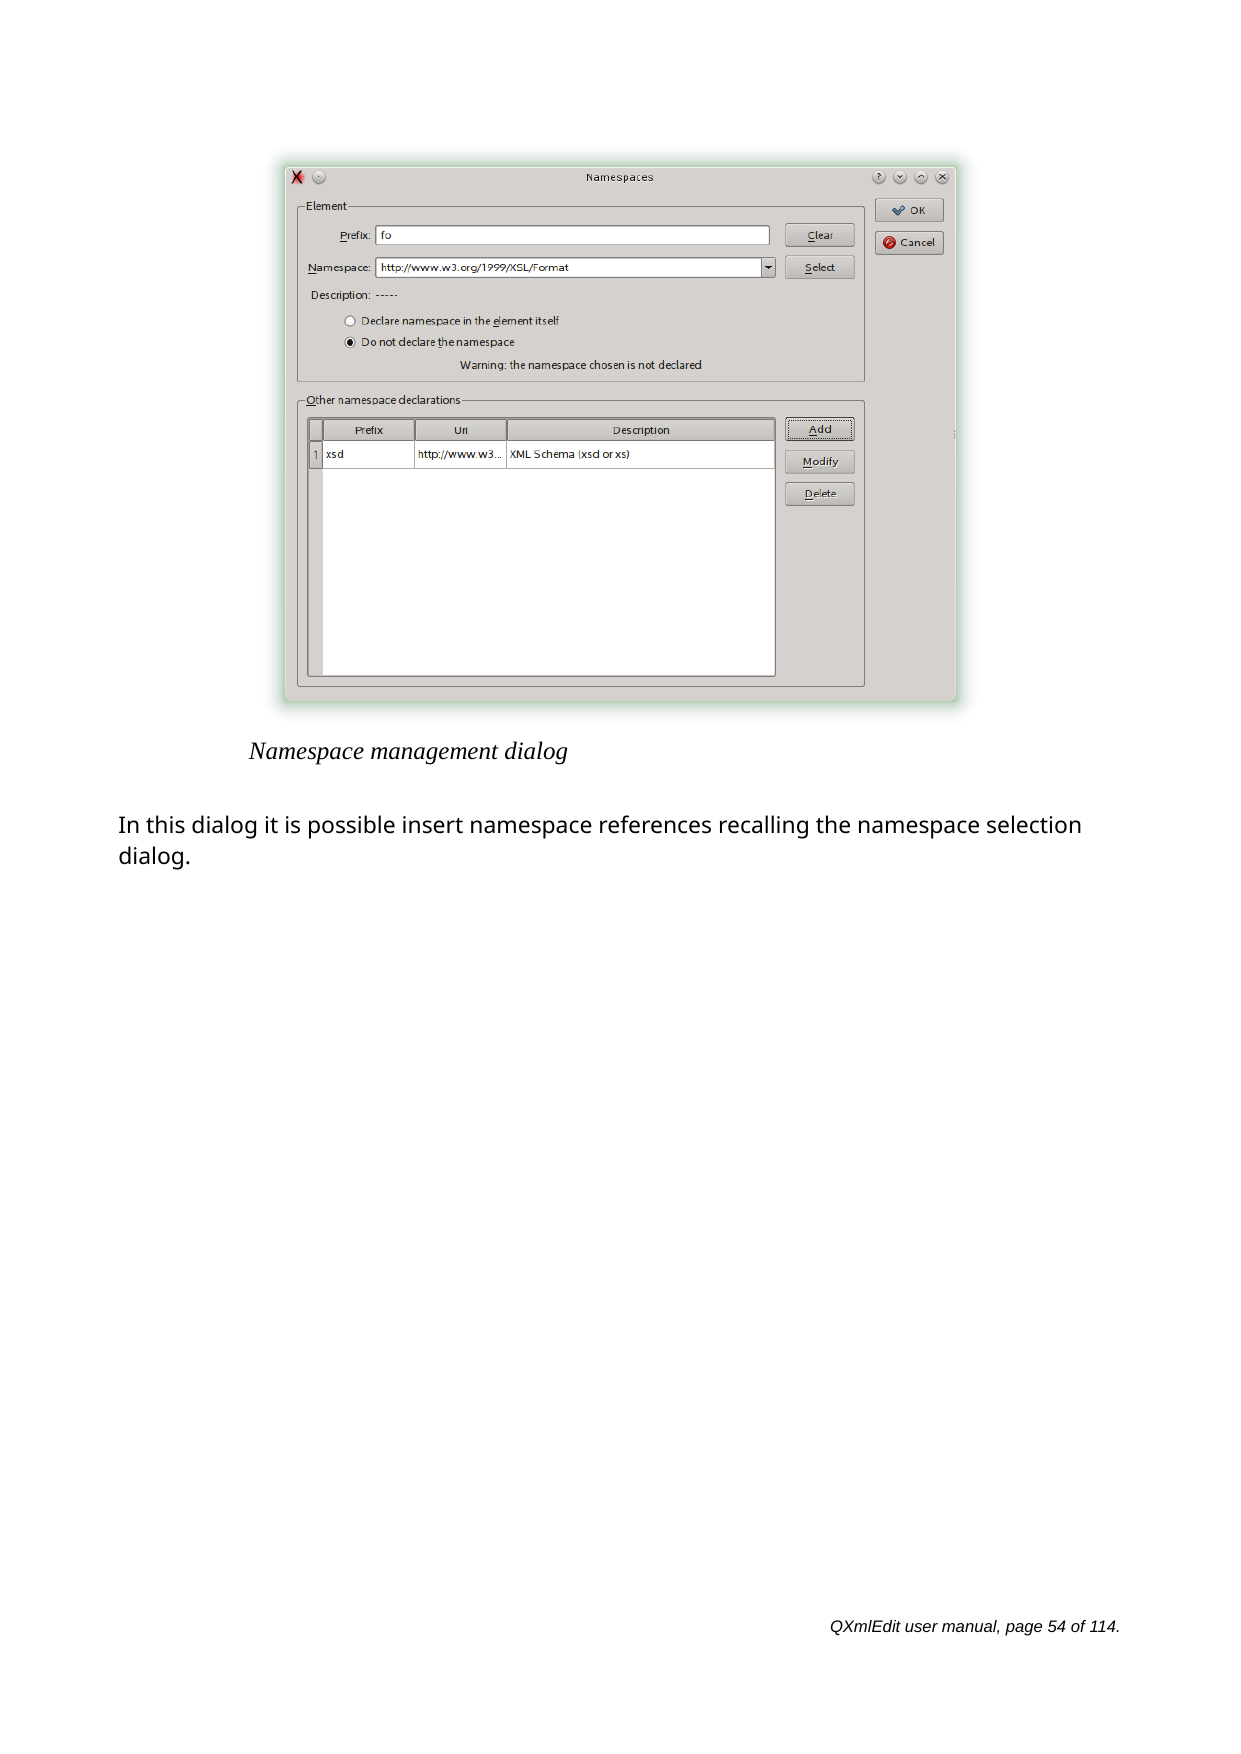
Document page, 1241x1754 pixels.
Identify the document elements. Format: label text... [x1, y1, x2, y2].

picture [248, 130, 992, 737]
text In this dialog it is possible insert namespace references recalling the namespace selection dialog. [118, 809, 1122, 871]
text Namespace management dialog [249, 737, 991, 765]
